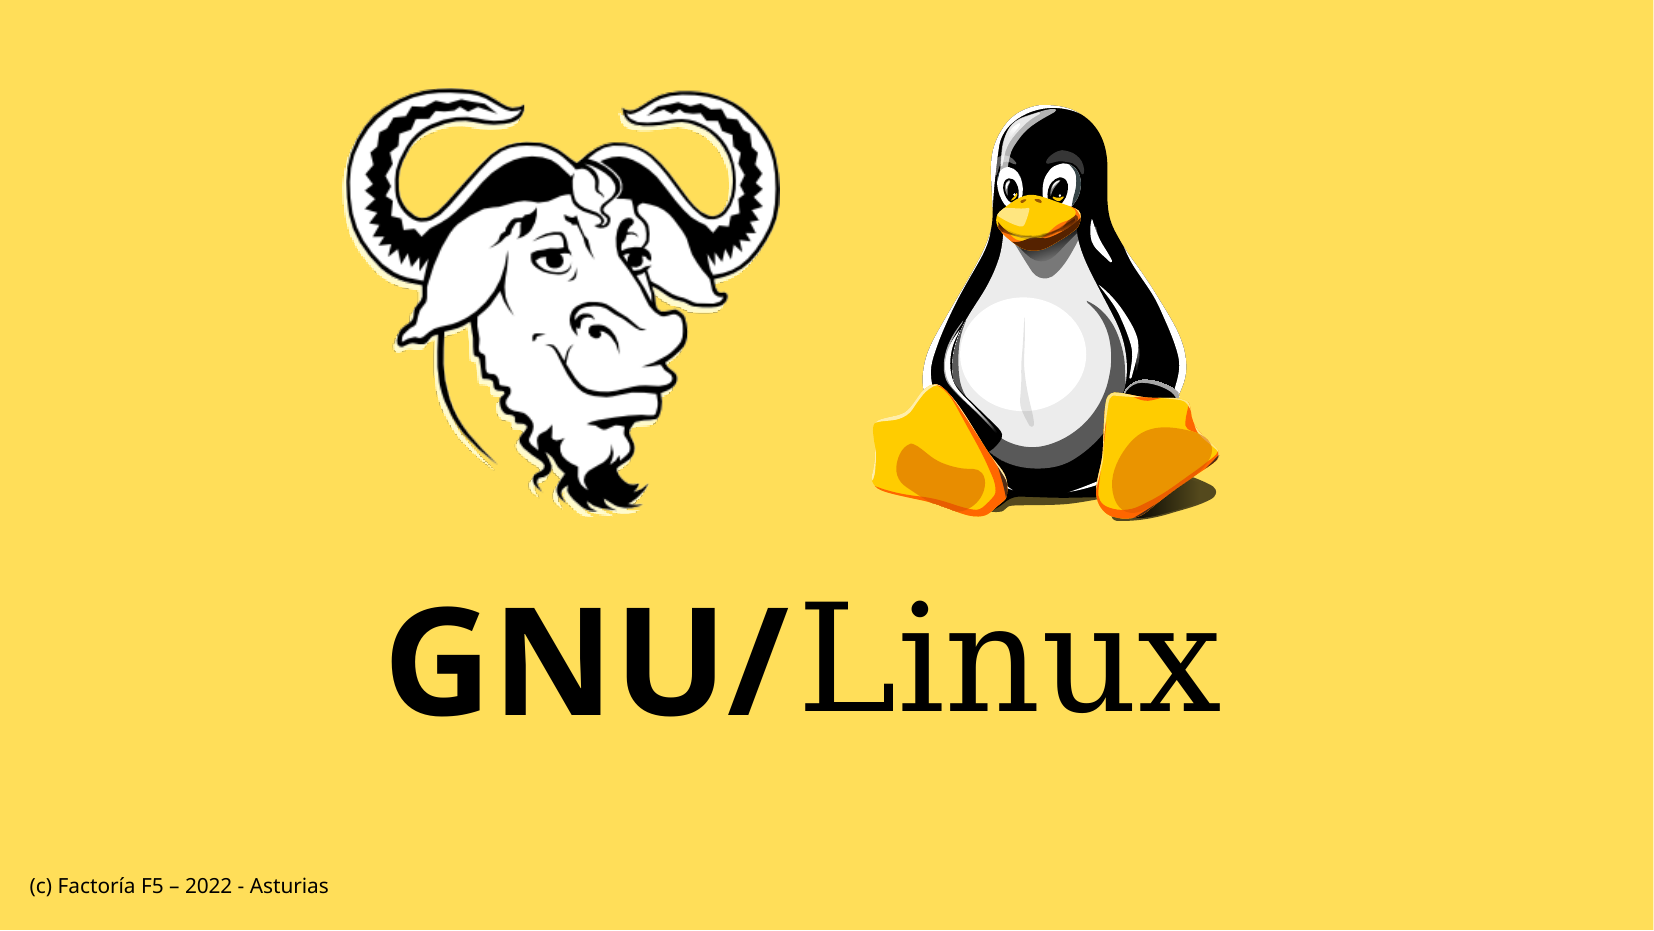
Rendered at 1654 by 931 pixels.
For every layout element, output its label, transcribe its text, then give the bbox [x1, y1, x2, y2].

picture [838, 104, 1252, 562]
picture [346, 88, 780, 512]
text_box (c) Factoría F5 – 2022 - Asturias [29, 856, 690, 916]
title Linux [798, 592, 1241, 743]
title GNU/ [383, 561, 798, 755]
